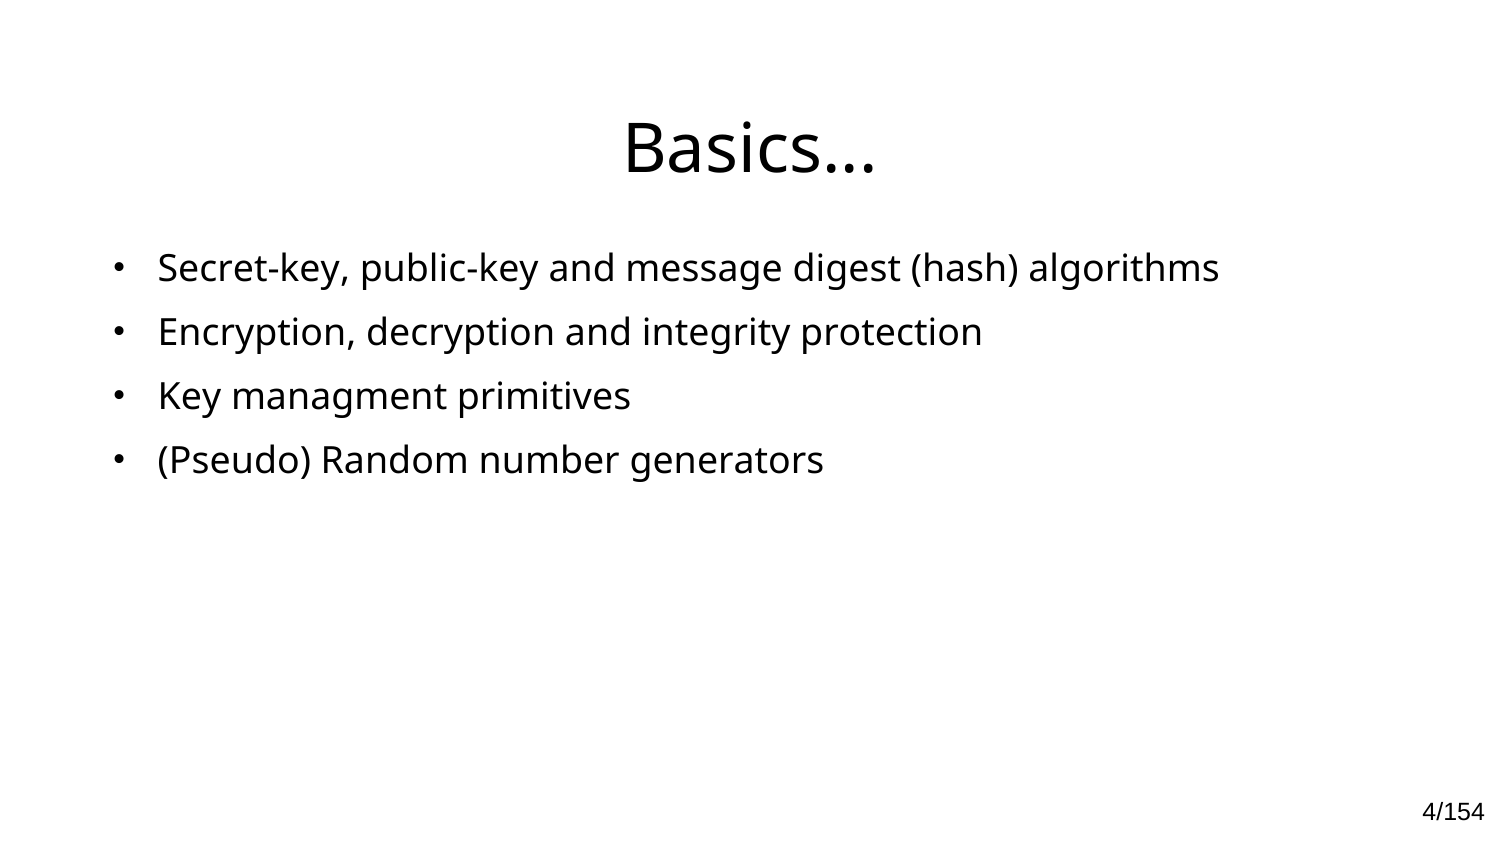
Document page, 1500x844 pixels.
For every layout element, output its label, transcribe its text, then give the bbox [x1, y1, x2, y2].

list Secret-key, public-key and message digest (hash) algorithms Encryption, decryption and integrity protection Key managment primitives (Pseudo) Random number generators [112, 243, 1388, 751]
title Basics... [112, 74, 1388, 216]
